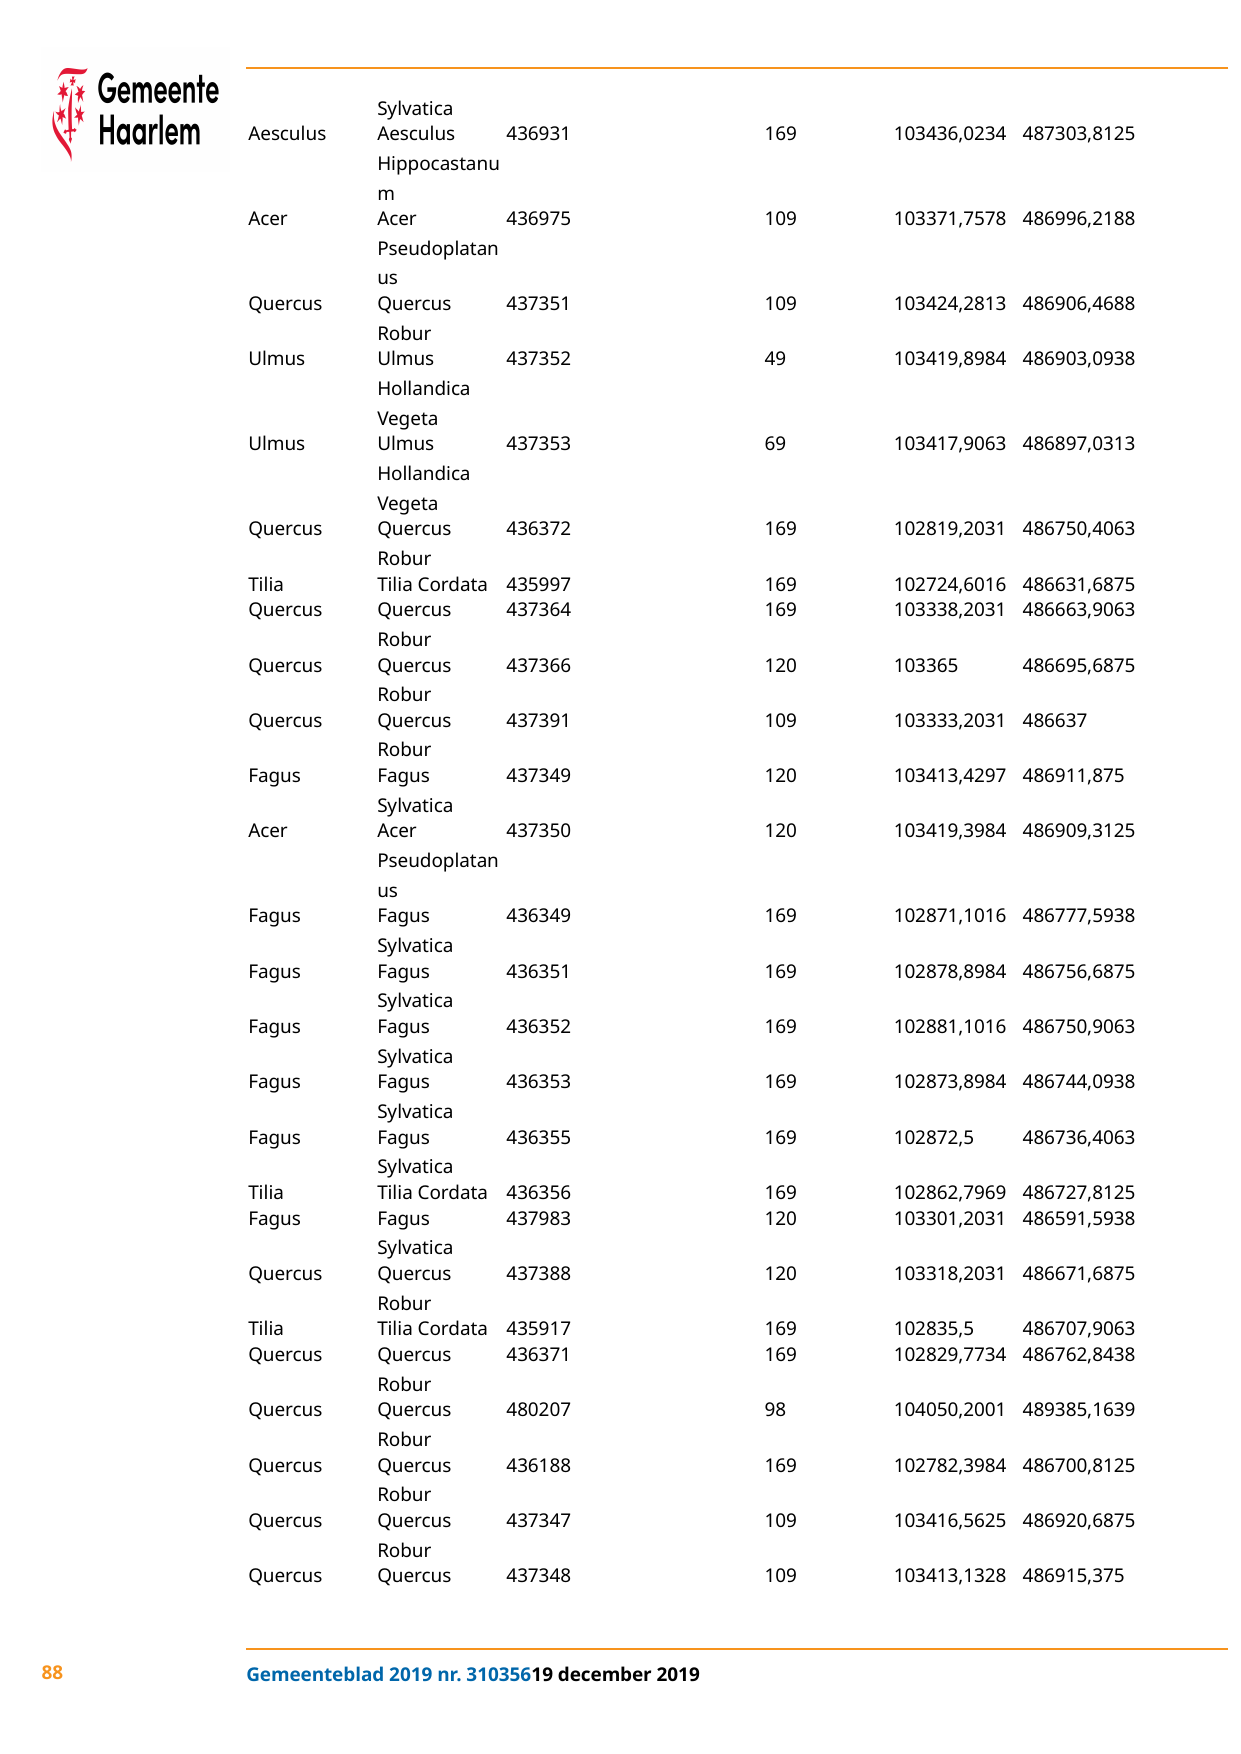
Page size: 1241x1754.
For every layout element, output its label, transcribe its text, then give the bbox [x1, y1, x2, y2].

table_cell 486915,375 [1023, 1563, 1152, 1588]
table_cell [635, 1316, 764, 1341]
table_cell 103436,0234 [894, 121, 1022, 205]
table_cell Fagus Sylvatica [377, 763, 506, 818]
table_cell 102835,5 [894, 1316, 1022, 1341]
table_cell Acer Pseudoplatanus [377, 818, 506, 903]
table_cell 436975 [506, 205, 635, 290]
table_cell 486911,875 [1023, 763, 1152, 818]
table_cell [635, 596, 764, 652]
table_cell Quercus Robur [377, 290, 506, 346]
table_cell 102829,7734 [894, 1341, 1022, 1397]
table_cell 103419,8984 [894, 346, 1022, 431]
table_cell 437349 [506, 763, 635, 818]
table_cell [635, 1069, 764, 1124]
table_cell 436372 [506, 515, 635, 571]
table_cell 437348 [506, 1563, 635, 1588]
table_cell 69 [764, 431, 893, 515]
table_cell Acer [248, 205, 377, 290]
table_cell Acer [248, 818, 377, 903]
table_cell Fagus [248, 1124, 377, 1179]
table_cell 486707,9063 [1023, 1316, 1152, 1341]
table_cell [635, 205, 764, 290]
table_cell [248, 95, 377, 121]
table_cell Ulmus Hollandica Vegeta [377, 431, 506, 515]
table_cell 103413,1328 [894, 1563, 1022, 1588]
table_cell 103318,2031 [894, 1260, 1022, 1316]
table_cell Fagus [248, 1069, 377, 1124]
table_cell 102873,8984 [894, 1069, 1022, 1124]
table_cell 102819,2031 [894, 515, 1022, 571]
table_cell [635, 346, 764, 431]
table_cell 486727,8125 [1023, 1179, 1152, 1205]
table_cell Quercus [248, 1507, 377, 1562]
table_cell Quercus Robur [377, 1397, 506, 1452]
table_cell 109 [764, 290, 893, 346]
table_cell 169 [764, 1179, 893, 1205]
table_cell Quercus Robur [377, 707, 506, 762]
table_cell Tilia Cordata [377, 1179, 506, 1205]
table_cell Quercus [248, 1397, 377, 1452]
table_cell 109 [764, 205, 893, 290]
table_cell Tilia [248, 1179, 377, 1205]
table_cell Ulmus Hollandica Vegeta [377, 346, 506, 431]
table_cell 486695,6875 [1023, 652, 1152, 707]
table_cell Fagus [248, 1013, 377, 1068]
table_cell 437388 [506, 1260, 635, 1316]
table_cell 437364 [506, 596, 635, 652]
table_cell Quercus [377, 1563, 506, 1588]
table_cell [635, 652, 764, 707]
table_cell 103371,7578 [894, 205, 1022, 290]
table_cell 486591,5938 [1023, 1205, 1152, 1260]
table_cell 102881,1016 [894, 1013, 1022, 1068]
table_cell 486671,6875 [1023, 1260, 1152, 1316]
table_cell 436356 [506, 1179, 635, 1205]
table_cell 49 [764, 346, 893, 431]
table_cell 486756,6875 [1023, 958, 1152, 1013]
table_cell 169 [764, 515, 893, 571]
table_cell 102862,7969 [894, 1179, 1022, 1205]
table_cell 120 [764, 818, 893, 903]
table_cell 102872,5 [894, 1124, 1022, 1179]
table_cell Sylvatica [377, 95, 506, 121]
table_cell 436371 [506, 1341, 635, 1397]
table_cell [635, 707, 764, 762]
table_cell 486744,0938 [1023, 1069, 1152, 1124]
table_cell 437350 [506, 818, 635, 903]
table_cell Quercus [248, 707, 377, 762]
table_cell 103333,2031 [894, 707, 1022, 762]
table_cell Quercus Robur [377, 1341, 506, 1397]
table_cell 169 [764, 121, 893, 205]
table_cell 103417,9063 [894, 431, 1022, 515]
table_cell 436349 [506, 903, 635, 958]
table_cell [635, 1452, 764, 1507]
table_cell 103424,2813 [894, 290, 1022, 346]
table_cell [764, 95, 893, 121]
table_cell 437366 [506, 652, 635, 707]
table_cell Fagus [248, 763, 377, 818]
table_cell 437347 [506, 1507, 635, 1562]
table_cell 486736,4063 [1023, 1124, 1152, 1179]
table_cell 437351 [506, 290, 635, 346]
table_cell 436931 [506, 121, 635, 205]
table_cell [1023, 95, 1152, 121]
table_cell Quercus Robur [377, 596, 506, 652]
table_cell 103419,3984 [894, 818, 1022, 903]
table_cell 109 [764, 1563, 893, 1588]
table_cell 437391 [506, 707, 635, 762]
table_cell 169 [764, 1341, 893, 1397]
table_cell [635, 95, 764, 121]
table_cell 169 [764, 958, 893, 1013]
table_cell Fagus Sylvatica [377, 1013, 506, 1068]
table_cell [635, 1260, 764, 1316]
table_cell Tilia [248, 571, 377, 596]
table_cell 98 [764, 1397, 893, 1452]
table_cell [635, 290, 764, 346]
table_cell 169 [764, 1124, 893, 1179]
table_cell Quercus Robur [377, 1507, 506, 1562]
table_cell Ulmus [248, 346, 377, 431]
table_cell 169 [764, 1316, 893, 1341]
table_cell 102724,6016 [894, 571, 1022, 596]
table_cell 480207 [506, 1397, 635, 1452]
table_cell Quercus [248, 596, 377, 652]
table_cell Quercus [248, 652, 377, 707]
table_cell 120 [764, 1260, 893, 1316]
table_cell [635, 431, 764, 515]
table_cell 436188 [506, 1452, 635, 1507]
table_cell 437352 [506, 346, 635, 431]
table_cell 109 [764, 707, 893, 762]
table_cell Quercus [248, 515, 377, 571]
table_cell 102871,1016 [894, 903, 1022, 958]
table_cell 102782,3984 [894, 1452, 1022, 1507]
table_cell Quercus [248, 290, 377, 346]
table_cell 487303,8125 [1023, 121, 1152, 205]
table_cell 436355 [506, 1124, 635, 1179]
table_cell 104050,2001 [894, 1397, 1022, 1452]
table_cell 169 [764, 1452, 893, 1507]
table_cell [894, 95, 1022, 121]
table_cell 169 [764, 1013, 893, 1068]
table_cell Tilia Cordata [377, 1316, 506, 1341]
table_cell 486777,5938 [1023, 903, 1152, 958]
table_cell 436352 [506, 1013, 635, 1068]
table_cell [635, 1563, 764, 1588]
table_cell 436351 [506, 958, 635, 1013]
table_cell Quercus [248, 1260, 377, 1316]
table_cell [635, 1205, 764, 1260]
table_cell 436353 [506, 1069, 635, 1124]
picture [41, 47, 231, 172]
table_cell 435917 [506, 1316, 635, 1341]
table_cell Quercus Robur [377, 515, 506, 571]
table_cell 486700,8125 [1023, 1452, 1152, 1507]
table_cell 437353 [506, 431, 635, 515]
table_cell Quercus Robur [377, 652, 506, 707]
table_cell 169 [764, 903, 893, 958]
table_cell 120 [764, 1205, 893, 1260]
table_cell 489385,1639 [1023, 1397, 1152, 1452]
table_cell Aesculus [248, 121, 377, 205]
table_cell [635, 763, 764, 818]
table_cell 486920,6875 [1023, 1507, 1152, 1562]
table_cell Ulmus [248, 431, 377, 515]
table_cell Fagus Sylvatica [377, 1069, 506, 1124]
table_cell Acer Pseudoplatanus [377, 205, 506, 290]
table_cell [635, 1013, 764, 1068]
table_cell 486637 [1023, 707, 1152, 762]
table_cell 486996,2188 [1023, 205, 1152, 290]
table_cell Tilia [248, 1316, 377, 1341]
table_cell Quercus [248, 1563, 377, 1588]
table_cell 486909,3125 [1023, 818, 1152, 903]
table_cell Fagus Sylvatica [377, 1205, 506, 1260]
table_cell [635, 818, 764, 903]
table_cell 169 [764, 571, 893, 596]
table_cell 435997 [506, 571, 635, 596]
table_cell 103413,4297 [894, 763, 1022, 818]
table_cell Quercus Robur [377, 1452, 506, 1507]
table_cell Fagus [248, 958, 377, 1013]
table_cell Fagus [248, 903, 377, 958]
table_cell Fagus Sylvatica [377, 1124, 506, 1179]
table_cell [635, 1179, 764, 1205]
table_cell Fagus [248, 1205, 377, 1260]
table_cell 486750,4063 [1023, 515, 1152, 571]
table_cell 120 [764, 652, 893, 707]
table_cell 486631,6875 [1023, 571, 1152, 596]
table_cell 486663,9063 [1023, 596, 1152, 652]
table_cell 103301,2031 [894, 1205, 1022, 1260]
table_cell [635, 903, 764, 958]
table_cell 109 [764, 1507, 893, 1562]
table_cell [635, 1124, 764, 1179]
table_cell 169 [764, 1069, 893, 1124]
table_cell [635, 515, 764, 571]
table_cell [506, 95, 635, 121]
table_cell 437983 [506, 1205, 635, 1260]
table_cell Quercus Robur [377, 1260, 506, 1316]
table_cell Quercus [248, 1452, 377, 1507]
table_cell Fagus Sylvatica [377, 903, 506, 958]
table_cell [635, 1397, 764, 1452]
table_cell 486903,0938 [1023, 346, 1152, 431]
table_cell Tilia Cordata [377, 571, 506, 596]
table_cell 486897,0313 [1023, 431, 1152, 515]
table_cell 103338,2031 [894, 596, 1022, 652]
table_cell Aesculus Hippocastanum [377, 121, 506, 205]
table_cell 169 [764, 596, 893, 652]
table_cell Fagus Sylvatica [377, 958, 506, 1013]
table_cell 486906,4688 [1023, 290, 1152, 346]
table_cell [635, 1341, 764, 1397]
table_cell 120 [764, 763, 893, 818]
table_cell Quercus [248, 1341, 377, 1397]
table_cell 103416,5625 [894, 1507, 1022, 1562]
table_cell 486762,8438 [1023, 1341, 1152, 1397]
table_cell 486750,9063 [1023, 1013, 1152, 1068]
table_cell 102878,8984 [894, 958, 1022, 1013]
table_cell [635, 1507, 764, 1562]
table_cell [635, 571, 764, 596]
table_cell [635, 121, 764, 205]
table_cell 103365 [894, 652, 1022, 707]
table_cell [635, 958, 764, 1013]
